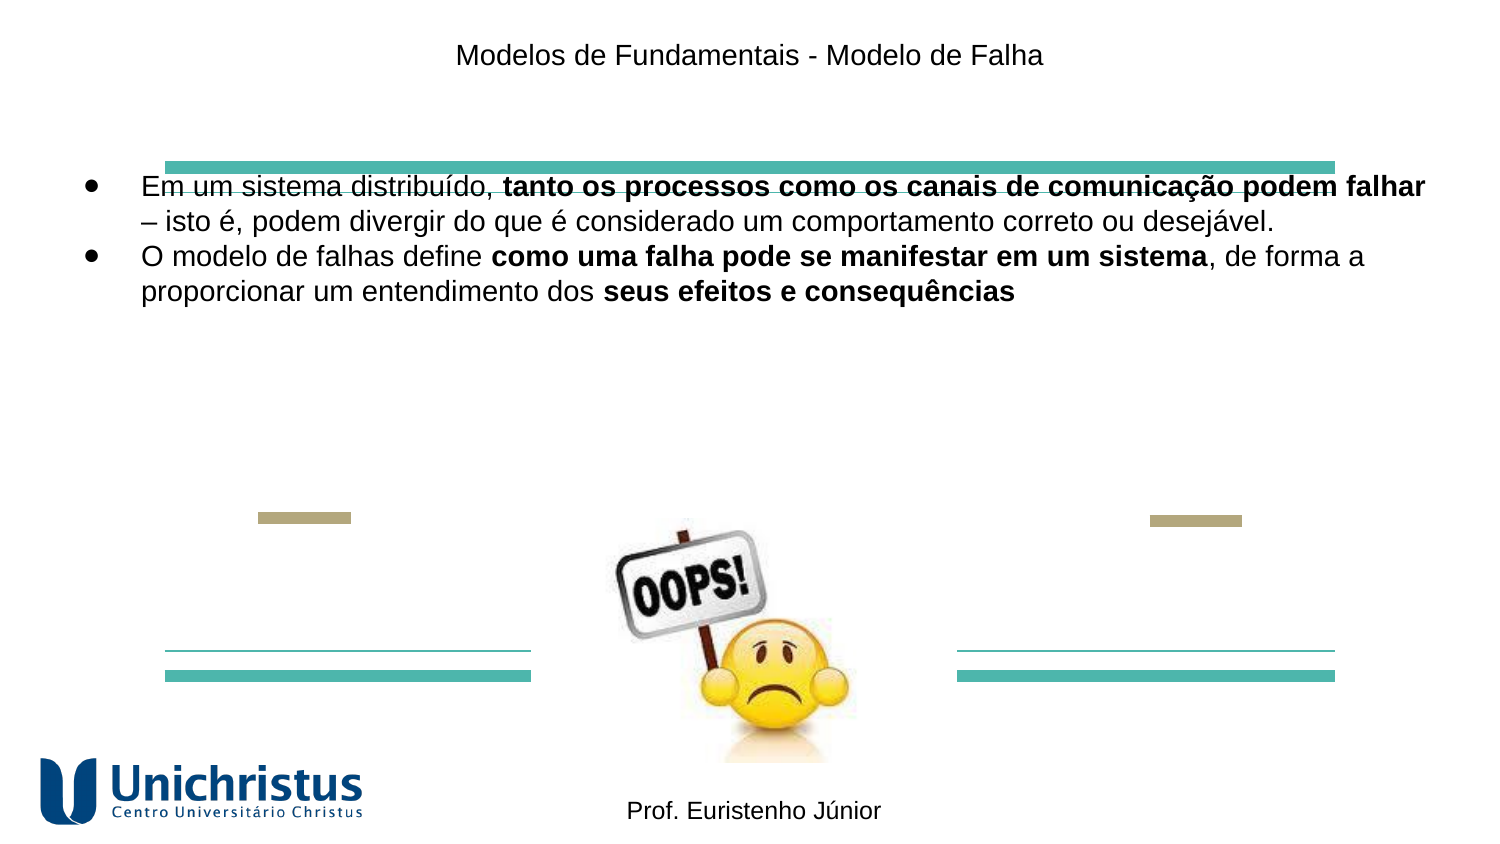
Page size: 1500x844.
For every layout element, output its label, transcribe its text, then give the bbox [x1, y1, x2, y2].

picture [531, 518, 957, 763]
picture [35, 754, 367, 827]
title Modelos de Fundamentais - Modelo de Falha [51, 20, 1449, 137]
list Em um sistema distribuído, tanto os processos como os canais de comunicação podem falhar – isto é, podem divergir do que é considerado um comportamento correto ou desejável. O modelo de falhas define como uma falha pode se manifestar em um sistema, de forma a proporcionar um entendimento dos seus efeitos e consequências [51, 152, 1449, 750]
